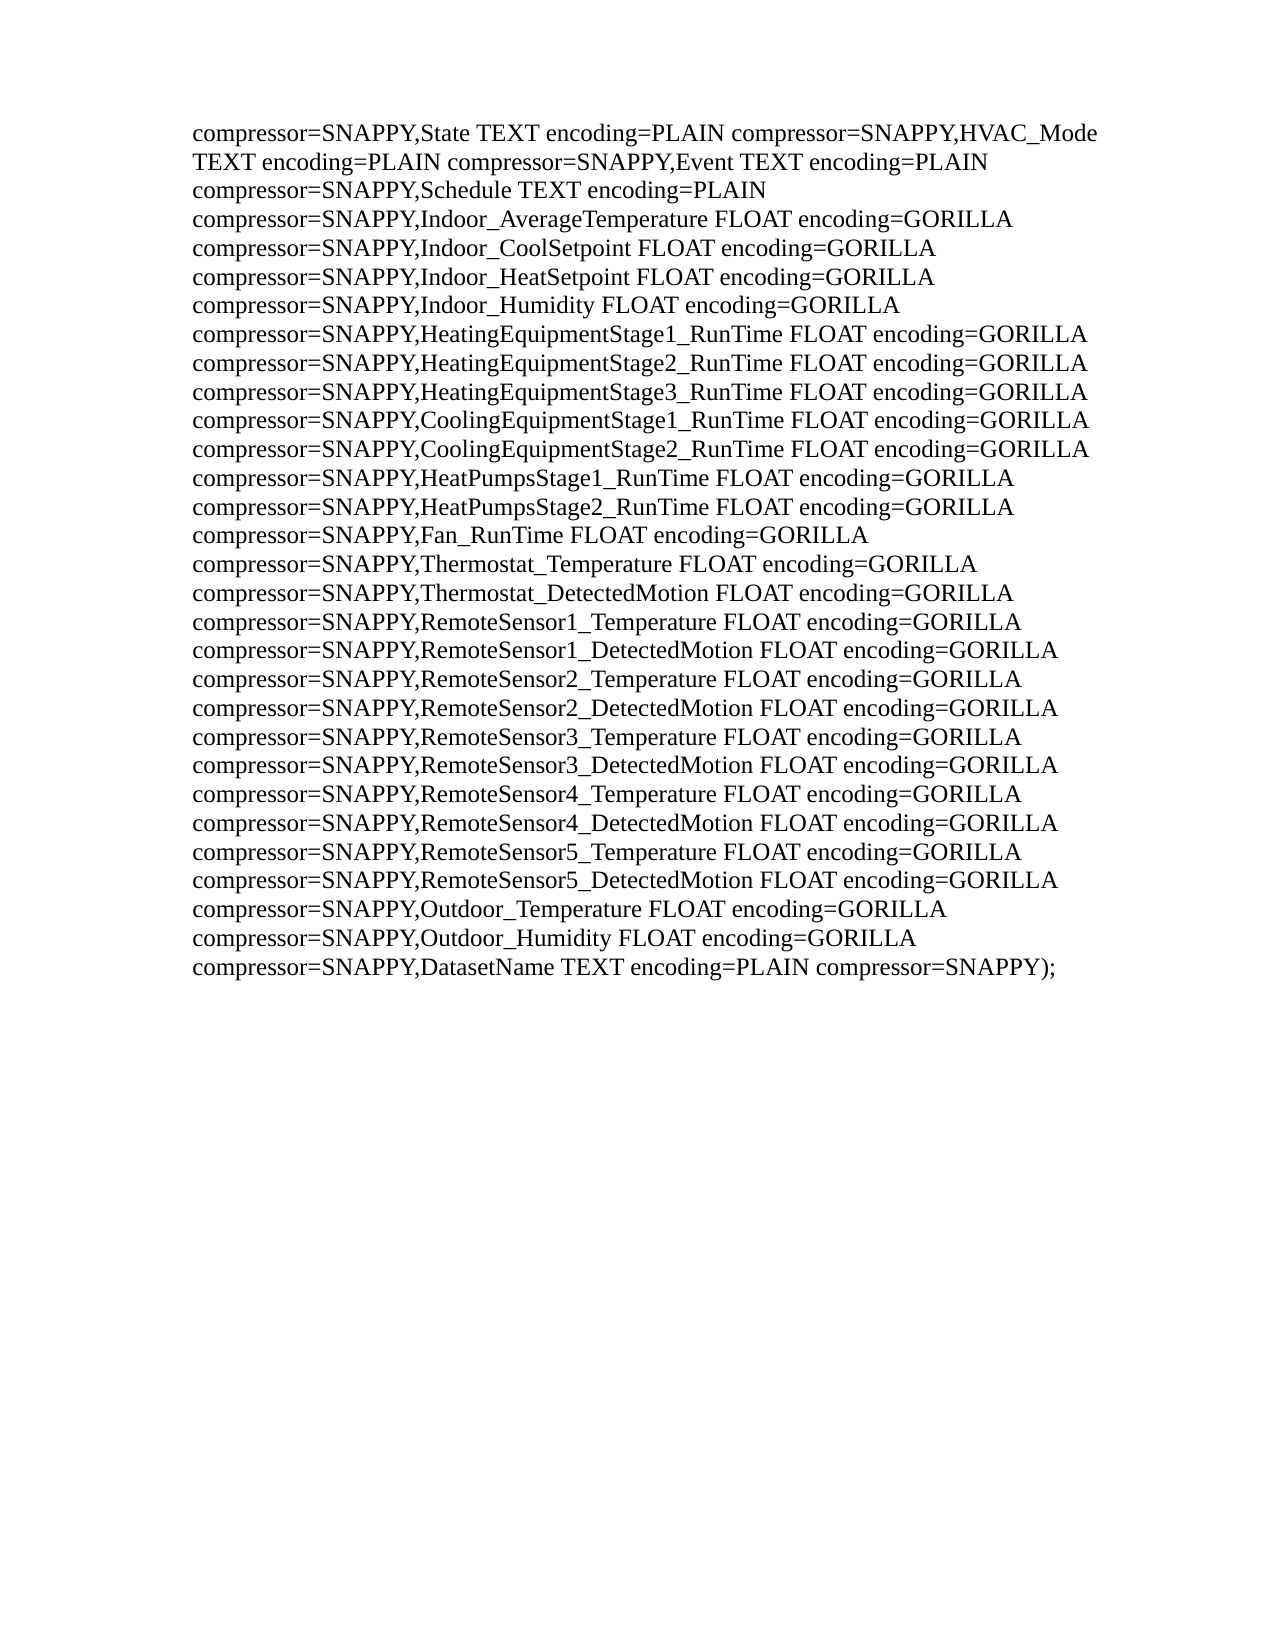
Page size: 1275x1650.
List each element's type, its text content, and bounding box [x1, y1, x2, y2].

text compressor=SNAPPY,State TEXT encoding=PLAIN compressor=SNAPPY,HVAC_Mode TEXT encoding=PLAIN compressor=SNAPPY,Event TEXT encoding=PLAIN compressor=SNAPPY,Schedule TEXT encoding=PLAIN compressor=SNAPPY,Indoor_AverageTemperature FLOAT encoding=GORILLA compressor=SNAPPY,Indoor_CoolSetpoint FLOAT encoding=GORILLA compressor=SNAPPY,Indoor_HeatSetpoint FLOAT encoding=GORILLA compressor=SNAPPY,Indoor_Humidity FLOAT encoding=GORILLA compressor=SNAPPY,HeatingEquipmentStage1_RunTime FLOAT encoding=GORILLA compressor=SNAPPY,HeatingEquipmentStage2_RunTime FLOAT encoding=GORILLA compressor=SNAPPY,HeatingEquipmentStage3_RunTime FLOAT encoding=GORILLA compressor=SNAPPY,CoolingEquipmentStage1_RunTime FLOAT encoding=GORILLA compressor=SNAPPY,CoolingEquipmentStage2_RunTime FLOAT encoding=GORILLA compressor=SNAPPY,HeatPumpsStage1_RunTime FLOAT encoding=GORILLA compressor=SNAPPY,HeatPumpsStage2_RunTime FLOAT encoding=GORILLA compressor=SNAPPY,Fan_RunTime FLOAT encoding=GORILLA compressor=SNAPPY,Thermostat_Temperature FLOAT encoding=GORILLA compressor=SNAPPY,Thermostat_DetectedMotion FLOAT encoding=GORILLA compressor=SNAPPY,RemoteSensor1_Temperature FLOAT encoding=GORILLA compressor=SNAPPY,RemoteSensor1_DetectedMotion FLOAT encoding=GORILLA compressor=SNAPPY,RemoteSensor2_Temperature FLOAT encoding=GORILLA compressor=SNAPPY,RemoteSensor2_DetectedMotion FLOAT encoding=GORILLA compressor=SNAPPY,RemoteSensor3_Temperature FLOAT encoding=GORILLA compressor=SNAPPY,RemoteSensor3_DetectedMotion FLOAT encoding=GORILLA compressor=SNAPPY,RemoteSensor4_Temperature FLOAT encoding=GORILLA compressor=SNAPPY,RemoteSensor4_DetectedMotion FLOAT encoding=GORILLA compressor=SNAPPY,RemoteSensor5_Temperature FLOAT encoding=GORILLA compressor=SNAPPY,RemoteSensor5_DetectedMotion FLOAT encoding=GORILLA compressor=SNAPPY,Outdoor_Temperature FLOAT encoding=GORILLA compressor=SNAPPY,Outdoor_Humidity FLOAT encoding=GORILLA compressor=SNAPPY,DatasetName TEXT encoding=PLAIN compressor=SNAPPY); [192, 118, 1157, 981]
